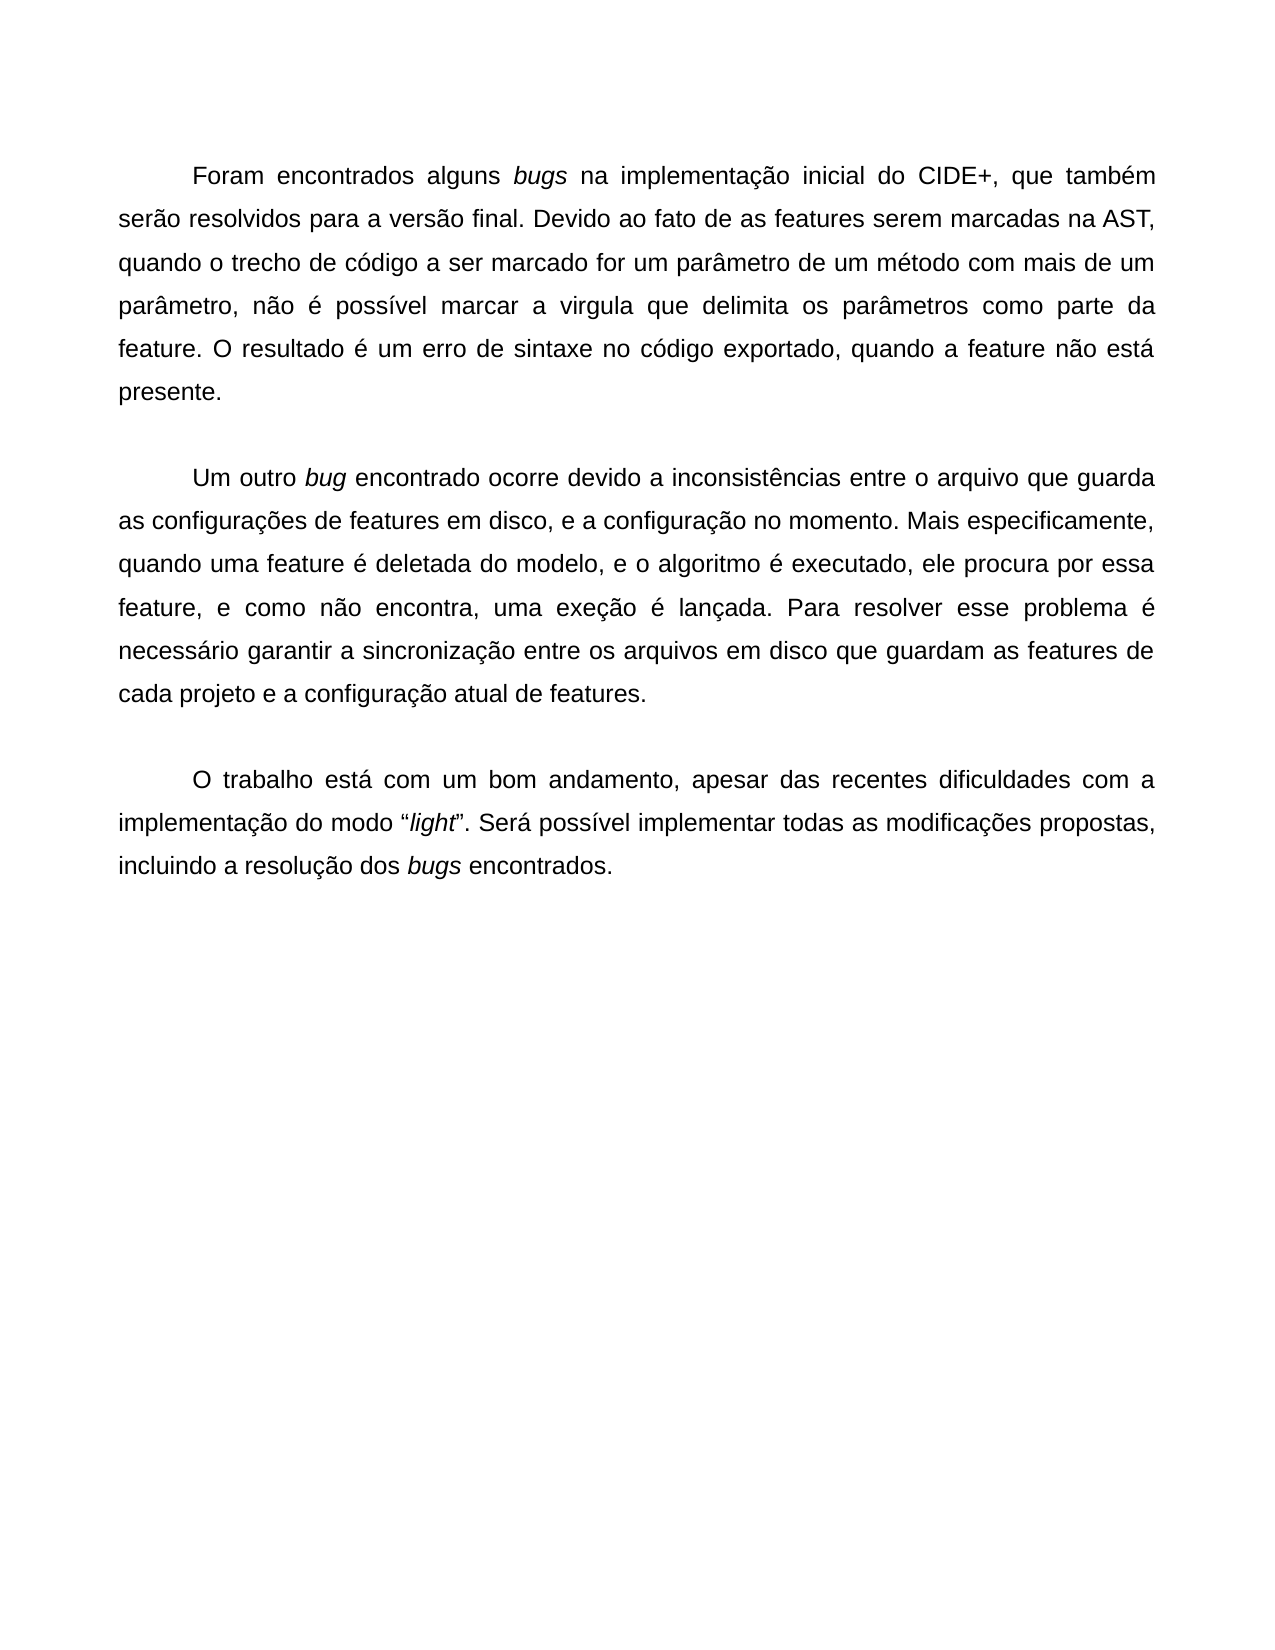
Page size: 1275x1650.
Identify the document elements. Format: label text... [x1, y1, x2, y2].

text Um outro bug encontrado ocorre devido a inconsistências entre o arquivo que guarda as configurações de features em disco, e a configuração no momento. Mais especificamente, quando uma feature é deletada do modelo, e o algoritmo é executado, ele procura por essa feature, e como não encontra, uma exeção é lançada. Para resolver esse problema é necessário garantir a sincronização entre os arquivos em disco que guardam as features de cada projeto e a configuração atual de features. [118, 463, 1157, 707]
text Foram encontrados alguns bugs na implementação inicial do CIDE+, que também serão resolvidos para a versão final. Devido ao fato de as features serem marcadas na AST, quando o trecho de código a ser marcado for um parâmetro de um método com mais de um parâmetro, não é possível marcar a virgula que delimita os parâmetros como parte da feature. O resultado é um erro de sintaxe no código exportado, quando a feature não está presente. [118, 161, 1157, 406]
text O trabalho está com um bom andamento, apesar das recentes dificuldades com a implementação do modo “light”. Será possível implementar todas as modificações propostas, incluindo a resolução dos bugs encontrados. [118, 765, 1157, 880]
